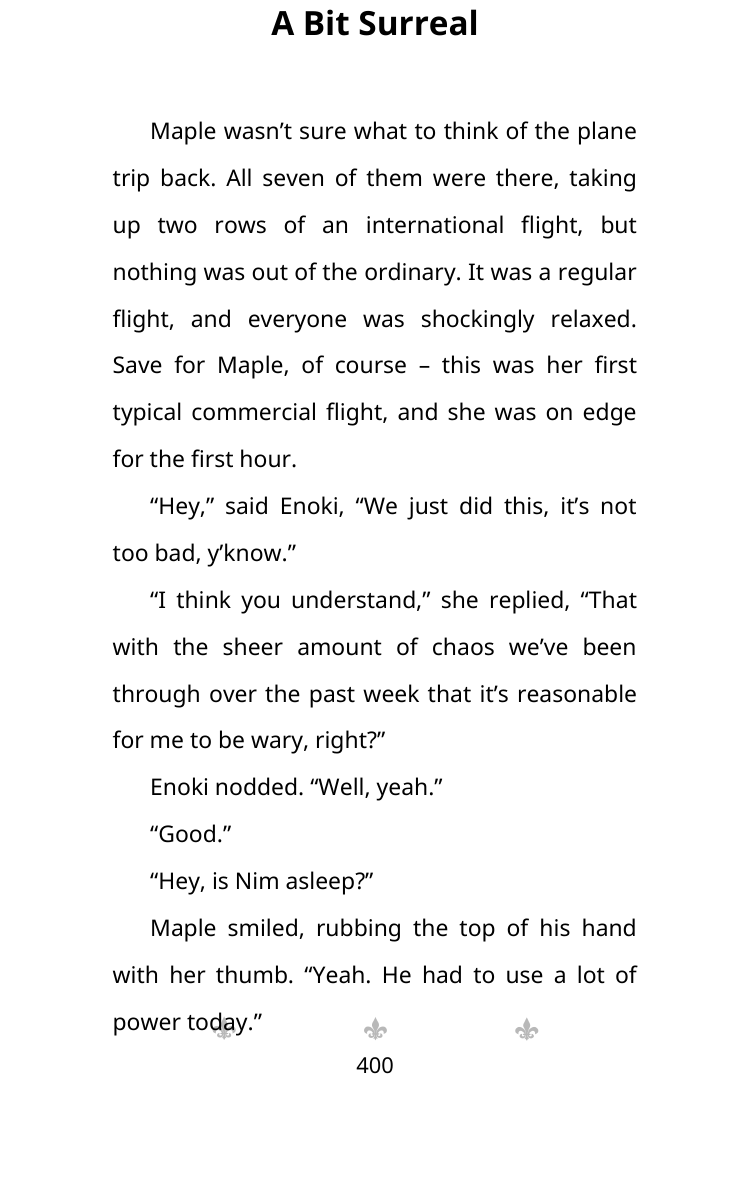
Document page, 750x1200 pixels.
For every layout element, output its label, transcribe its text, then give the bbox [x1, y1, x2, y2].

text “I think you understand,” she replied, “That with the sheer amount of chaos we’ve been through over the past week that it’s reasonable for me to be wary, right?” [112, 584, 637, 756]
text Enoki nodded. “Well, yeah.” [112, 771, 637, 802]
subtitle A Bit Surreal [112, 0, 637, 45]
text “Hey,” said Enoki, “We just did this, it’s not too bad, y’know.” [112, 490, 637, 568]
text “Good.” [112, 818, 637, 849]
text Maple smiled, rubbing the top of his hand with her thumb. “Yeah. He had to use a lot of power today.” [112, 912, 637, 1037]
text Maple wasn’t sure what to think of the plane trip back. All seven of them were there, taking up two rows of an international flight, but nothing was out of the ordinary. It was a regular flight, and everyone was shockingly relaxed. Save for Maple, of course – this was her first typical commercial flight, and she was on edge for the first hour. [112, 115, 637, 474]
text “Hey, is Nim asleep?” [112, 865, 637, 896]
